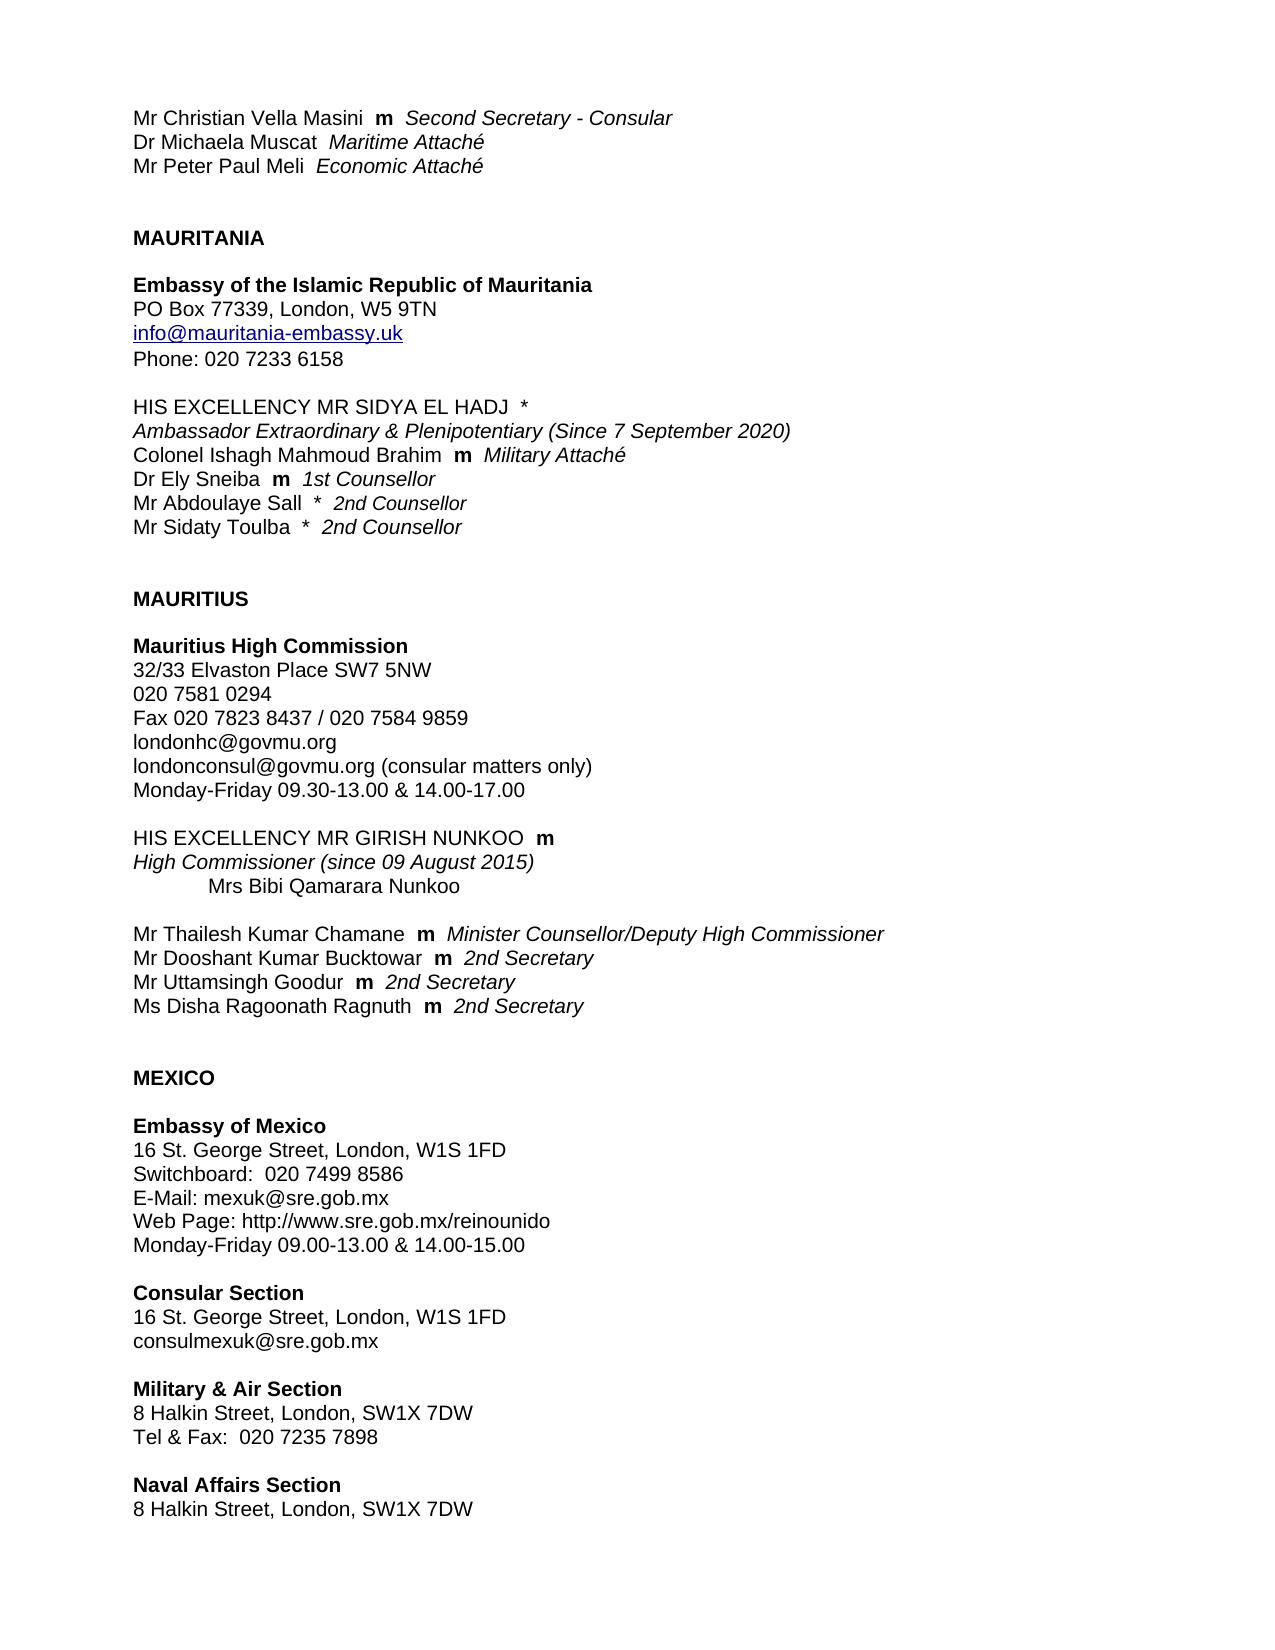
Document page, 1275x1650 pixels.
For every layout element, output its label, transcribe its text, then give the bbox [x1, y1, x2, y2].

text Mr Christian Vella Masini m Second Secretary - Consular [133, 106, 1181, 129]
text Tel & Fax: 020 7235 7898 [133, 1425, 1181, 1449]
text 16 St. George Street, London, W1S 1FD [133, 1137, 1181, 1161]
text Embassy of Mexico [133, 1113, 1181, 1137]
text Web Page: http://www.sre.gob.mx/reinounido [133, 1209, 1181, 1233]
text Monday-Friday 09.00-13.00 & 14.00-15.00 [133, 1233, 1181, 1257]
text consulmexuk@sre.gob.mx [133, 1329, 1181, 1353]
text Mr Abdoulaye Sall * 2nd Counsellor [133, 491, 1181, 514]
text Dr Ely Sneiba m 1st Counsellor [133, 467, 1181, 491]
text MEXICO [133, 1066, 1181, 1089]
text Monday-Friday 09.30-13.00 & 14.00-17.00 [133, 778, 1181, 802]
text E-Mail: mexuk@sre.gob.mx [133, 1185, 1181, 1209]
text Colonel Ishagh Mahmoud Brahim m Military Attaché [133, 443, 1181, 467]
text Mr Thailesh Kumar Chamane m Minister Counsellor/Deputy High Commissioner [133, 922, 1181, 946]
text MAURITANIA [133, 225, 1181, 249]
subtitle Military & Air Section [133, 1377, 1181, 1401]
text Ambassador Extraordinary & Plenipotentiary (Since 7 September 2020) [133, 419, 1181, 443]
text Fax 020 7823 8437 / 020 7584 9859 [133, 706, 1181, 730]
text Switchboard: 020 7499 8586 [133, 1161, 1181, 1185]
text 020 7581 0294 [133, 682, 1181, 706]
text PO Box 77339, London, W5 9TN [133, 297, 1181, 321]
subtitle Consular Section [133, 1281, 1181, 1305]
text Mr Uttamsingh Goodur m 2nd Secretary [133, 970, 1181, 994]
text Phone: 020 7233 6158 [133, 347, 1181, 371]
text info@mauritania-embassy.uk [133, 321, 1181, 345]
subtitle Naval Affairs Section [133, 1473, 1181, 1497]
text 32/33 Elvaston Place SW7 5NW [133, 658, 1181, 682]
text MAURITIUS [133, 586, 1181, 610]
text 8 Halkin Street, London, SW1X 7DW [133, 1401, 1181, 1425]
text Mr Dooshant Kumar Bucktowar m 2nd Secretary [133, 946, 1181, 970]
text londonhc@govmu.org [133, 730, 1181, 754]
text High Commissioner (since 09 August 2015) [133, 850, 1181, 874]
text 16 St. George Street, London, W1S 1FD [133, 1305, 1181, 1329]
text 8 Halkin Street, London, SW1X 7DW [133, 1497, 1181, 1521]
text HIS EXCELLENCY MR SIDYA EL HADJ * [133, 395, 1181, 419]
text Embassy of the Islamic Republic of Mauritania [133, 273, 1181, 297]
text Mr Sidaty Toulba * 2nd Counsellor [133, 514, 1181, 538]
text Dr Michaela Muscat Maritime Attaché [133, 129, 1181, 153]
text londonconsul@govmu.org (consular matters only) [133, 754, 1181, 778]
text Mrs Bibi Qamarara Nunkoo [133, 874, 1181, 898]
text Mauritius High Commission [133, 634, 1181, 658]
text Mr Peter Paul Meli Economic Attaché [133, 153, 1181, 177]
text HIS EXCELLENCY MR GIRISH NUNKOO m [133, 826, 1181, 850]
text Ms Disha Ragoonath Ragnuth m 2nd Secretary [133, 994, 1181, 1018]
